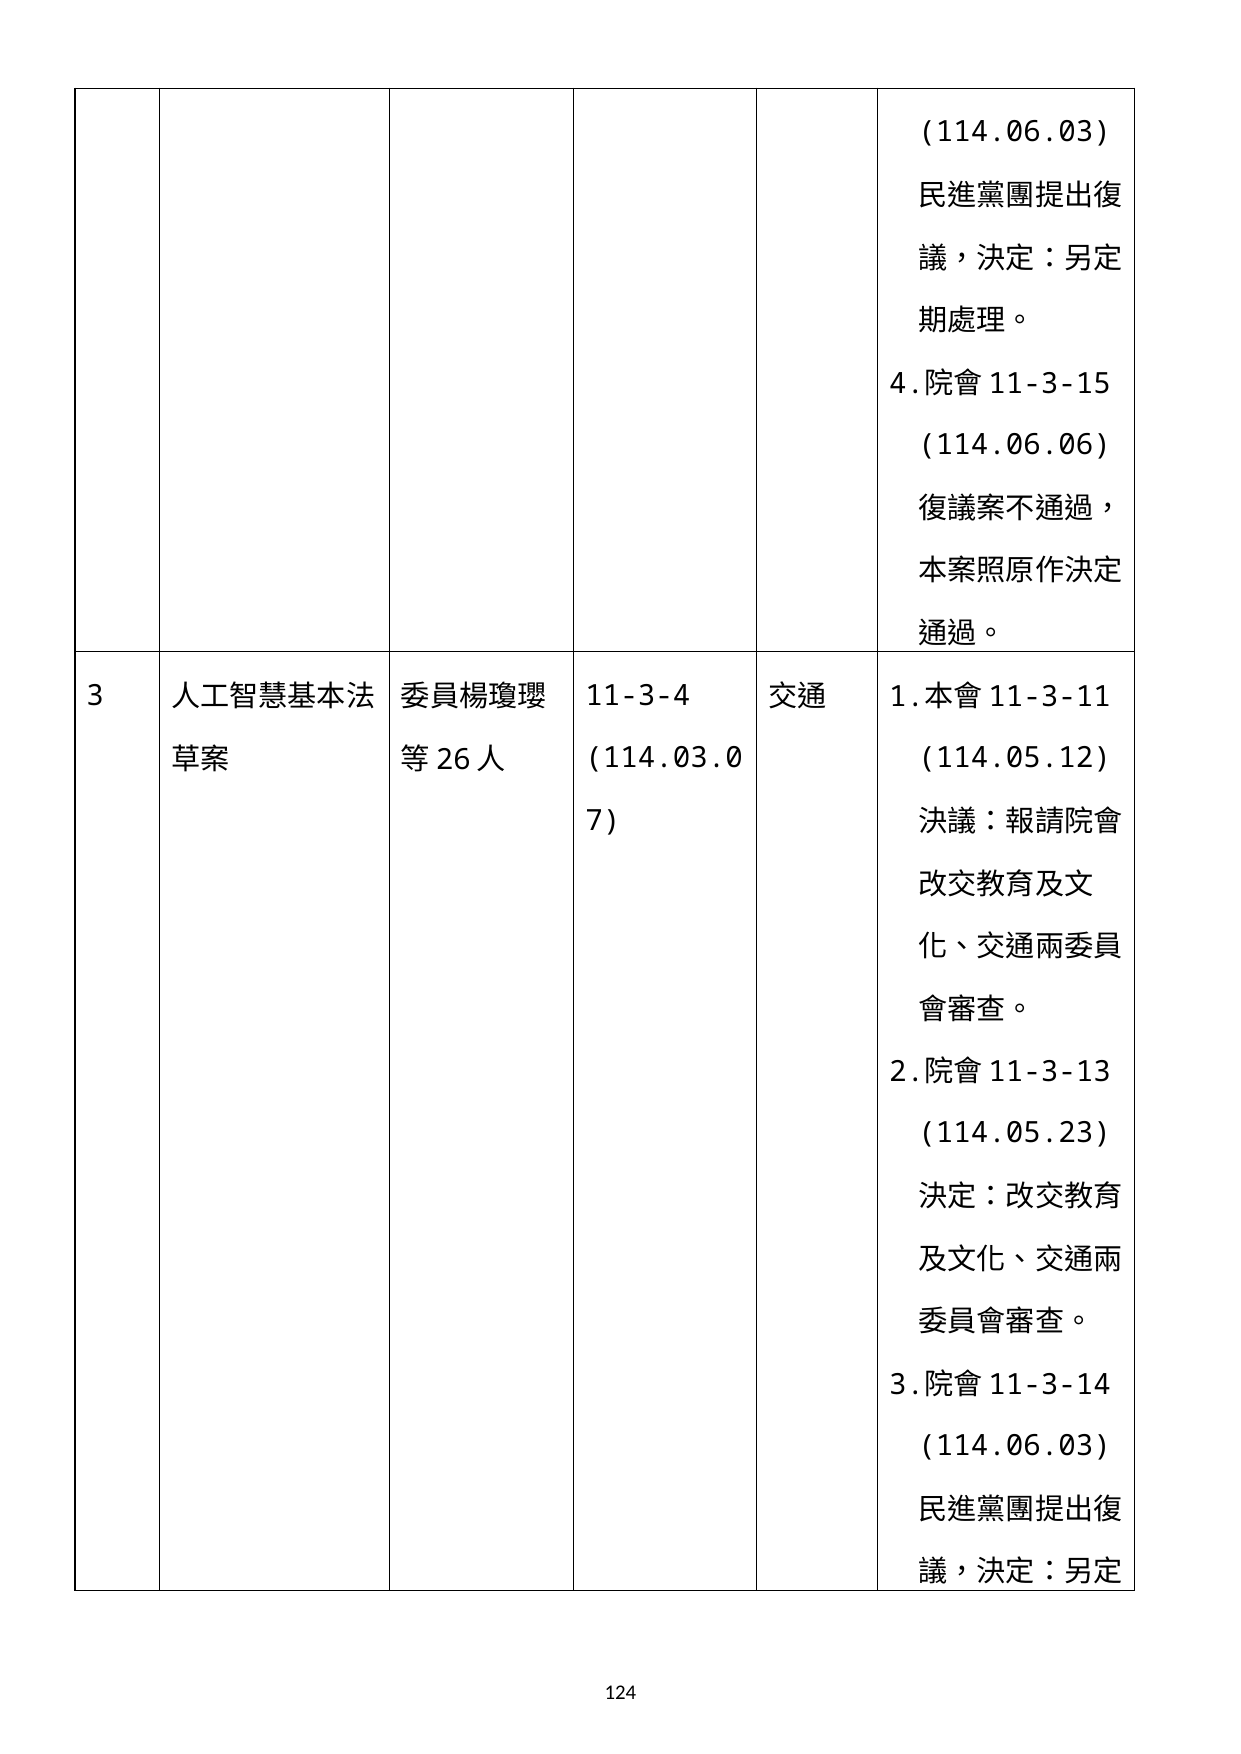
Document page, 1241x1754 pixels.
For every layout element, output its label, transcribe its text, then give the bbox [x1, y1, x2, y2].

table_cell 委員楊瓊瓔等26人 [390, 652, 573, 1590]
table_cell 3 [76, 652, 159, 1590]
table_cell [757, 89, 877, 651]
table_cell 人工智慧基本法草案 [160, 652, 389, 1590]
table_cell (114.06.03)民進黨團提出復議，決定：另定期處理。 4.院會11-3-15 (114.06.06)復議案不通過，本案照原作決定通過。 [878, 89, 1134, 651]
table_cell 交通 [757, 652, 877, 1590]
table_cell 11-3-4 (114.03.07) [574, 652, 756, 1590]
table_cell [160, 89, 389, 651]
table_cell [574, 89, 756, 651]
table_cell [390, 89, 573, 651]
table_cell [76, 89, 159, 651]
table_cell 1.本會11-3-11 (114.05.12)決議：報請院會改交教育及文化、交通兩委員會審查。 2.院會11-3-13 (114.05.23)決定：改交教育及文化、交通兩委員會審查。 3.院會11-3-14 (114.06.03)民進黨團提出復議，決定：另定 [878, 652, 1134, 1590]
